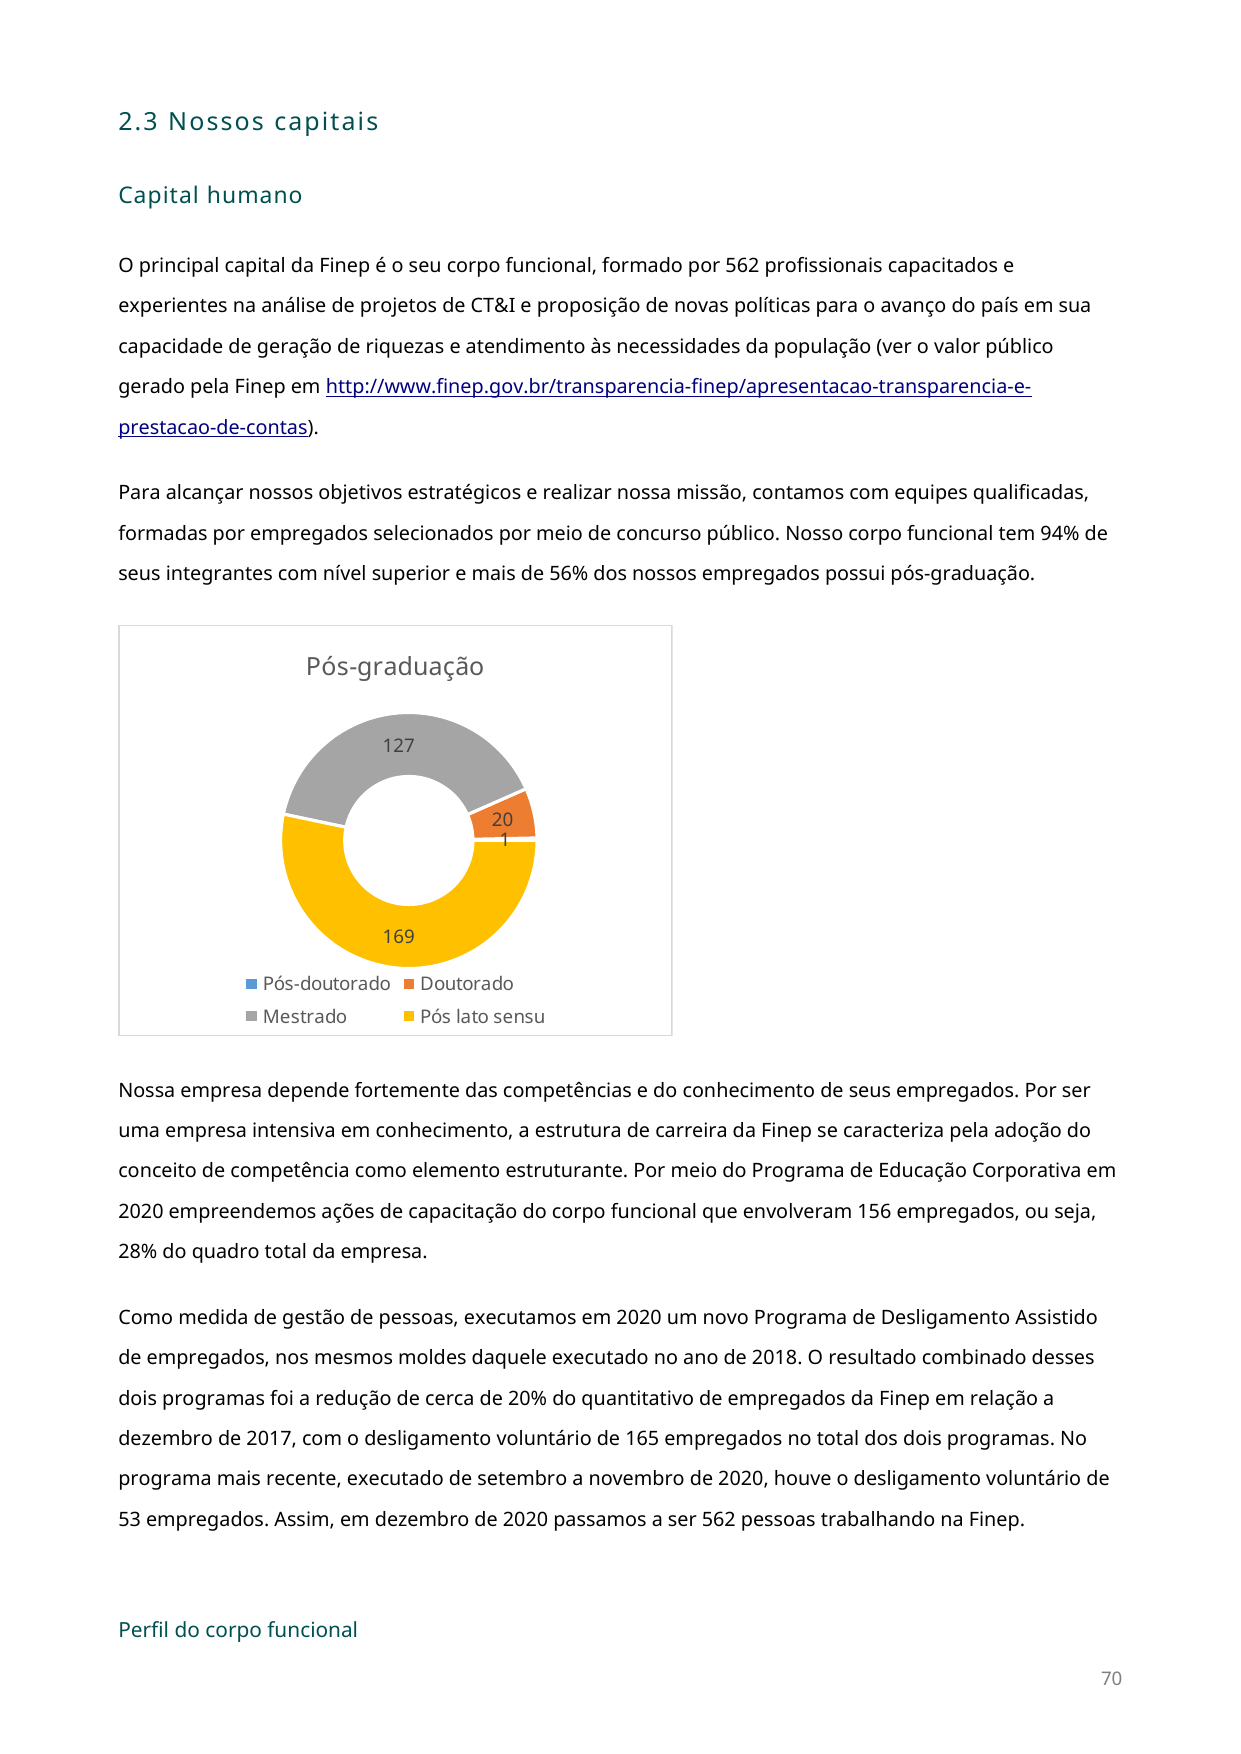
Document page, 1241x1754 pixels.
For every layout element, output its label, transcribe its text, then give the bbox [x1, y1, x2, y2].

text O principal capital da Finep é o seu corpo funcional, formado por 562 profissionais capacitados e experientes na análise de projetos de CT&I e proposição de novas políticas para o avanço do país em sua capacidade de geração de riquezas e atendimento às necessidades da população (ver o valor público gerado pela Finep em http://www.finep.gov.br/transparencia-finep/apresentacao-transparencia-e-prestacao-de-contas). [118, 251, 1122, 440]
text Para alcançar nossos objetivos estratégicos e realizar nossa missão, contamos com equipes qualificadas, formadas por empregados selecionados por meio de concurso público. Nosso corpo funcional tem 94% de seus integrantes com nível superior e mais de 56% dos nossos empregados possui pós-graduação. [118, 478, 1122, 586]
subtitle 2.3 Nossos capitais [118, 103, 1122, 137]
subtitle Capital humano [118, 179, 1122, 211]
text Como medida de gestão de pessoas, executamos em 2020 um novo Programa de Desligamento Assistido de empregados, nos mesmos moldes daquele executado no ano de 2018. O resultado combinado desses dois programas foi a redução de cerca de 20% do quantitativo de empregados da Finep em relação a dezembro de 2017, com o desligamento voluntário de 165 empregados no total dos dois programas. No programa mais recente, executado de setembro a novembro de 2020, houve o desligamento voluntário de 53 empregados. Assim, em dezembro de 2020 passamos a ser 562 pessoas trabalhando na Finep. [118, 1303, 1122, 1532]
text Nossa empresa depende fortemente das competências e do conhecimento de seus empregados. Por ser uma empresa intensiva em conhecimento, a estrutura de carreira da Finep se caracteriza pela adoção do conceito de competência como elemento estruturante. Por meio do Programa de Educação Corporativa em 2020 empreendemos ações de capacitação do corpo funcional que envolveram 156 empregados, ou seja, 28% do quadro total da empresa. [118, 1076, 1122, 1264]
text Perfil do corpo funcional [118, 1615, 1122, 1644]
